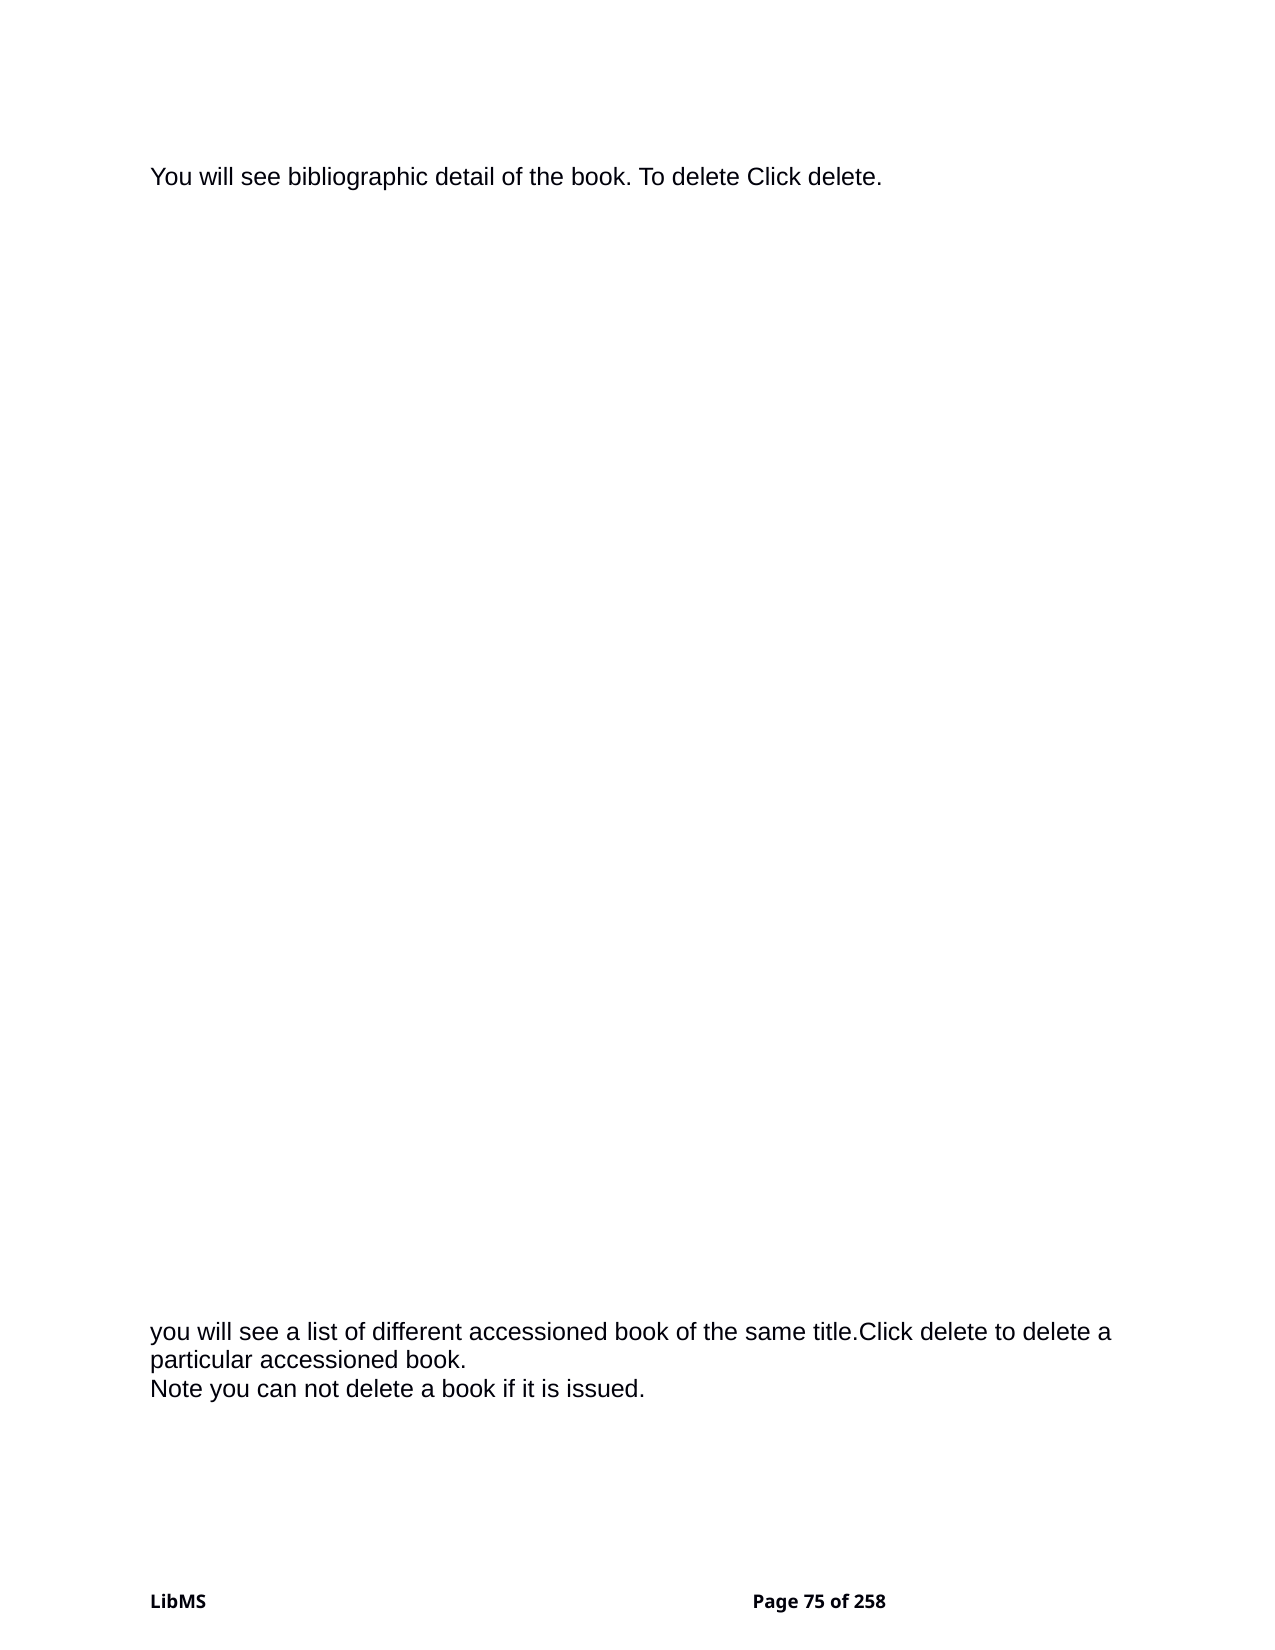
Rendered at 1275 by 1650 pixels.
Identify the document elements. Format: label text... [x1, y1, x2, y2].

text you will see a list of different accessioned book of the same title.Click delete to delete a particular accessioned book. Note you can not delete a book if it is issued. [150, 216, 1125, 1431]
text You will see bibliographic detail of the book. To delete Click delete. [150, 133, 1125, 191]
